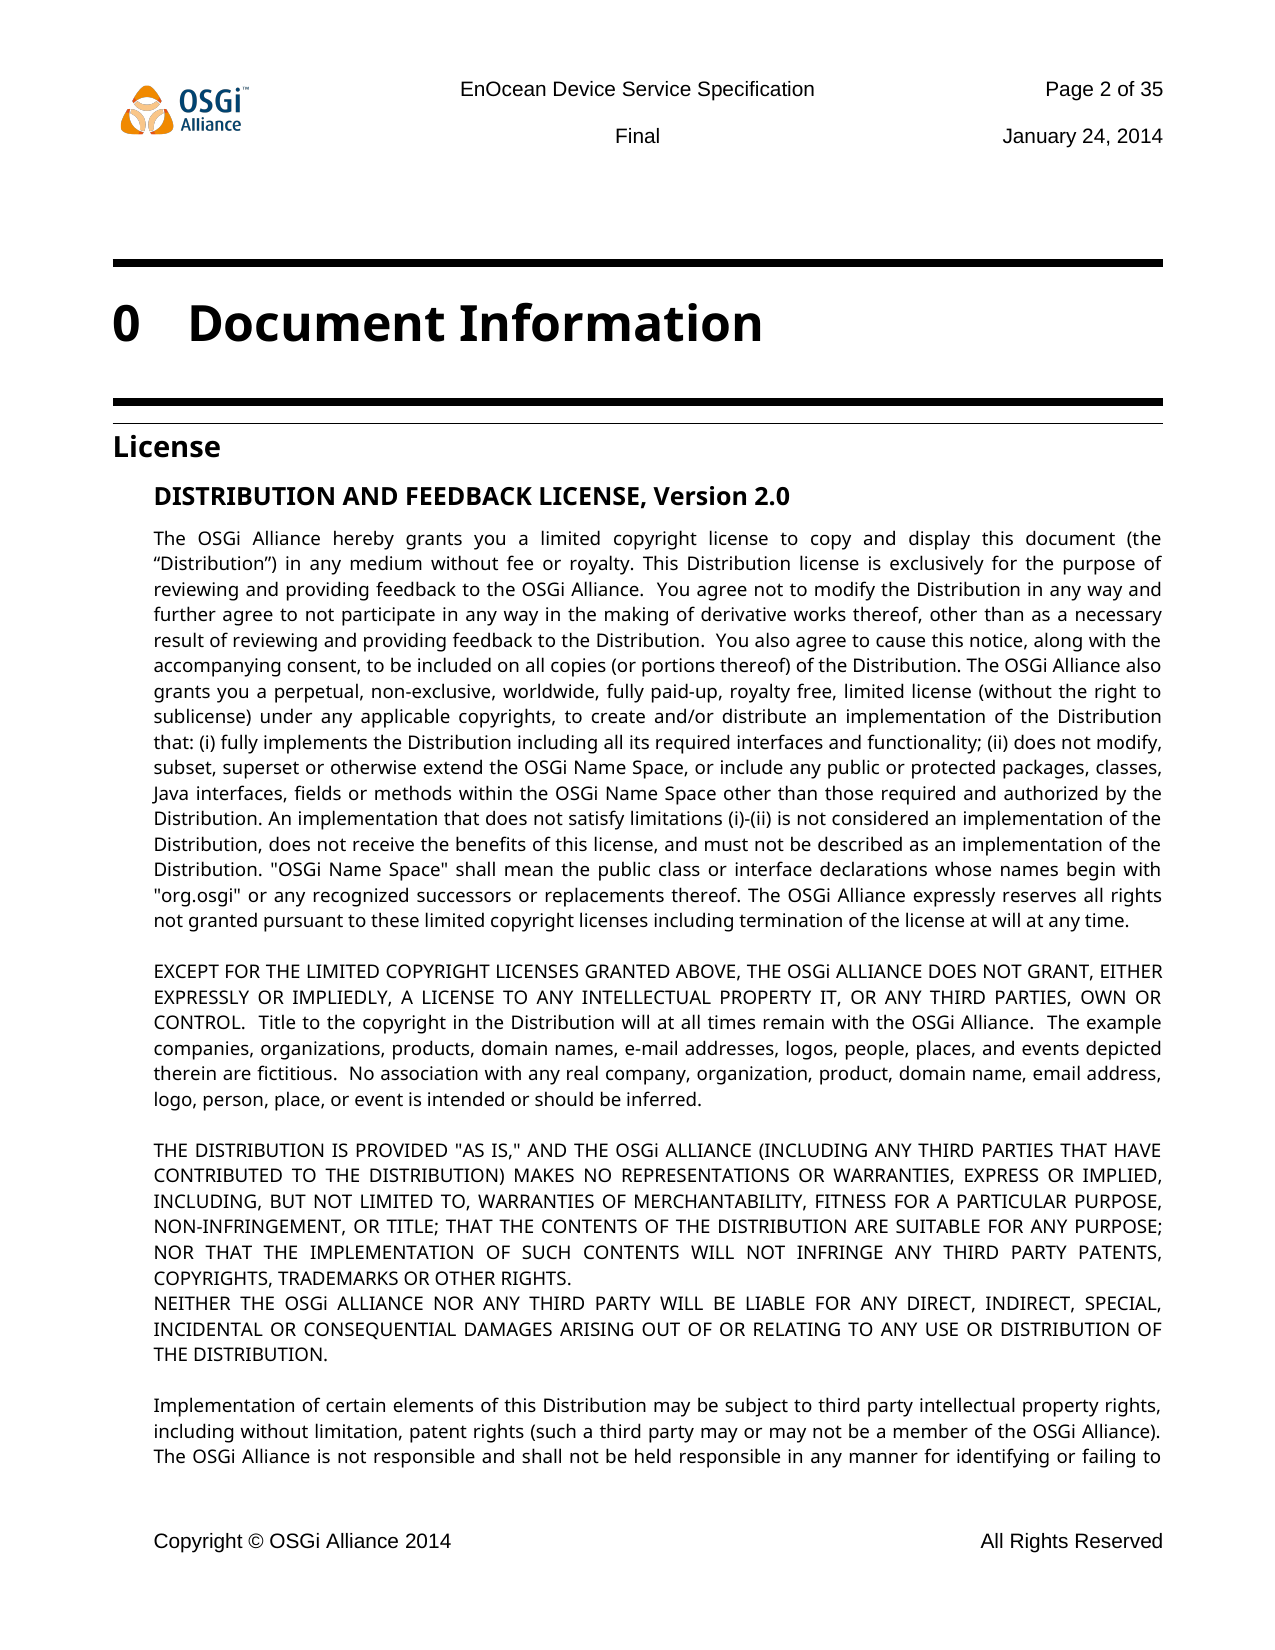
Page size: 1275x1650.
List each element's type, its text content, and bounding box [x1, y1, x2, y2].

text NEITHER THE OSGi ALLIANCE NOR ANY THIRD PARTY WILL BE LIABLE FOR ANY DIRECT, INDIRECT, SPECIAL, INCIDENTAL OR CONSEQUENTIAL DAMAGES ARISING OUT OF OR RELATING TO ANY USE OR DISTRIBUTION OF THE DISTRIBUTION. [153, 1290, 1163, 1367]
picture [113, 78, 257, 142]
text Implementation of certain elements of this Distribution may be subject to third party intellectual property rights, including without limitation, patent rights (such a third party may or may not be a member of the OSGi Alliance). The OSGi Alliance is not responsible and shall not be held responsible in any manner for identifying or failing to [153, 1392, 1163, 1469]
subtitle License [112, 424, 1163, 466]
text The OSGi Alliance hereby grants you a limited copyright license to copy and display this document (the “Distribution”) in any medium without fee or royalty. This Distribution license is exclusively for the purpose of reviewing and providing feedback to the OSGi Alliance. You agree not to modify the Distribution in any way and further agree to not participate in any way in the making of derivative works thereof, other than as a necessary result of reviewing and providing feedback to the Distribution. You also agree to cause this notice, along with the accompanying consent, to be included on all copies (or portions thereof) of the Distribution. The OSGi Alliance also grants you a perpetual, non-exclusive, worldwide, fully paid-up, royalty free, limited license (without the right to sublicense) under any applicable copyrights, to create and/or distribute an implementation of the Distribution that: (i) fully implements the Distribution including all its required interfaces and functionality; (ii) does not modify, subset, superset or otherwise extend the OSGi Name Space, or include any public or protected packages, classes, Java interfaces, fields or methods within the OSGi Name Space other than those required and authorized by the Distribution. An implementation that does not satisfy limitations (i)-(ii) is not considered an implementation of the Distribution, does not receive the benefits of this license, and must not be described as an implementation of the Distribution. "OSGi Name Space" shall mean the public class or interface declarations whose names begin with "org.osgi" or any recognized successors or replacements thereof. The OSGi Alliance expressly reserves all rights not granted pursuant to these limited copyright licenses including termination of the license at will at any time. [153, 525, 1163, 933]
text DISTRIBUTION AND FEEDBACK LICENSE, Version 2.0 [153, 478, 1163, 512]
text THE DISTRIBUTION IS PROVIDED "AS IS," AND THE OSGi ALLIANCE (INCLUDING ANY THIRD PARTIES THAT HAVE CONTRIBUTED TO THE DISTRIBUTION) MAKES NO REPRESENTATIONS OR WARRANTIES, EXPRESS OR IMPLIED, INCLUDING, BUT NOT LIMITED TO, WARRANTIES OF MERCHANTABILITY, FITNESS FOR A PARTICULAR PURPOSE, NON-INFRINGEMENT, OR TITLE; THAT THE CONTENTS OF THE DISTRIBUTION ARE SUITABLE FOR ANY PURPOSE; NOR THAT THE IMPLEMENTATION OF SUCH CONTENTS WILL NOT INFRINGE ANY THIRD PARTY PATENTS, COPYRIGHTS, TRADEMARKS OR OTHER RIGHTS. [153, 1137, 1163, 1290]
text EXCEPT FOR THE LIMITED COPYRIGHT LICENSES GRANTED ABOVE, THE OSGi ALLIANCE DOES NOT GRANT, EITHER EXPRESSLY OR IMPLIEDLY, A LICENSE TO ANY INTELLECTUAL PROPERTY IT, OR ANY THIRD PARTIES, OWN OR CONTROL. Title to the copyright in the Distribution will at all times remain with the OSGi Alliance. The example companies, organizations, products, domain names, e-mail addresses, logos, people, places, and events depicted therein are fictitious. No association with any real company, organization, product, domain name, email address, logo, person, place, or event is intended or should be inferred. [153, 959, 1163, 1112]
subtitle Document Information [112, 260, 1163, 406]
